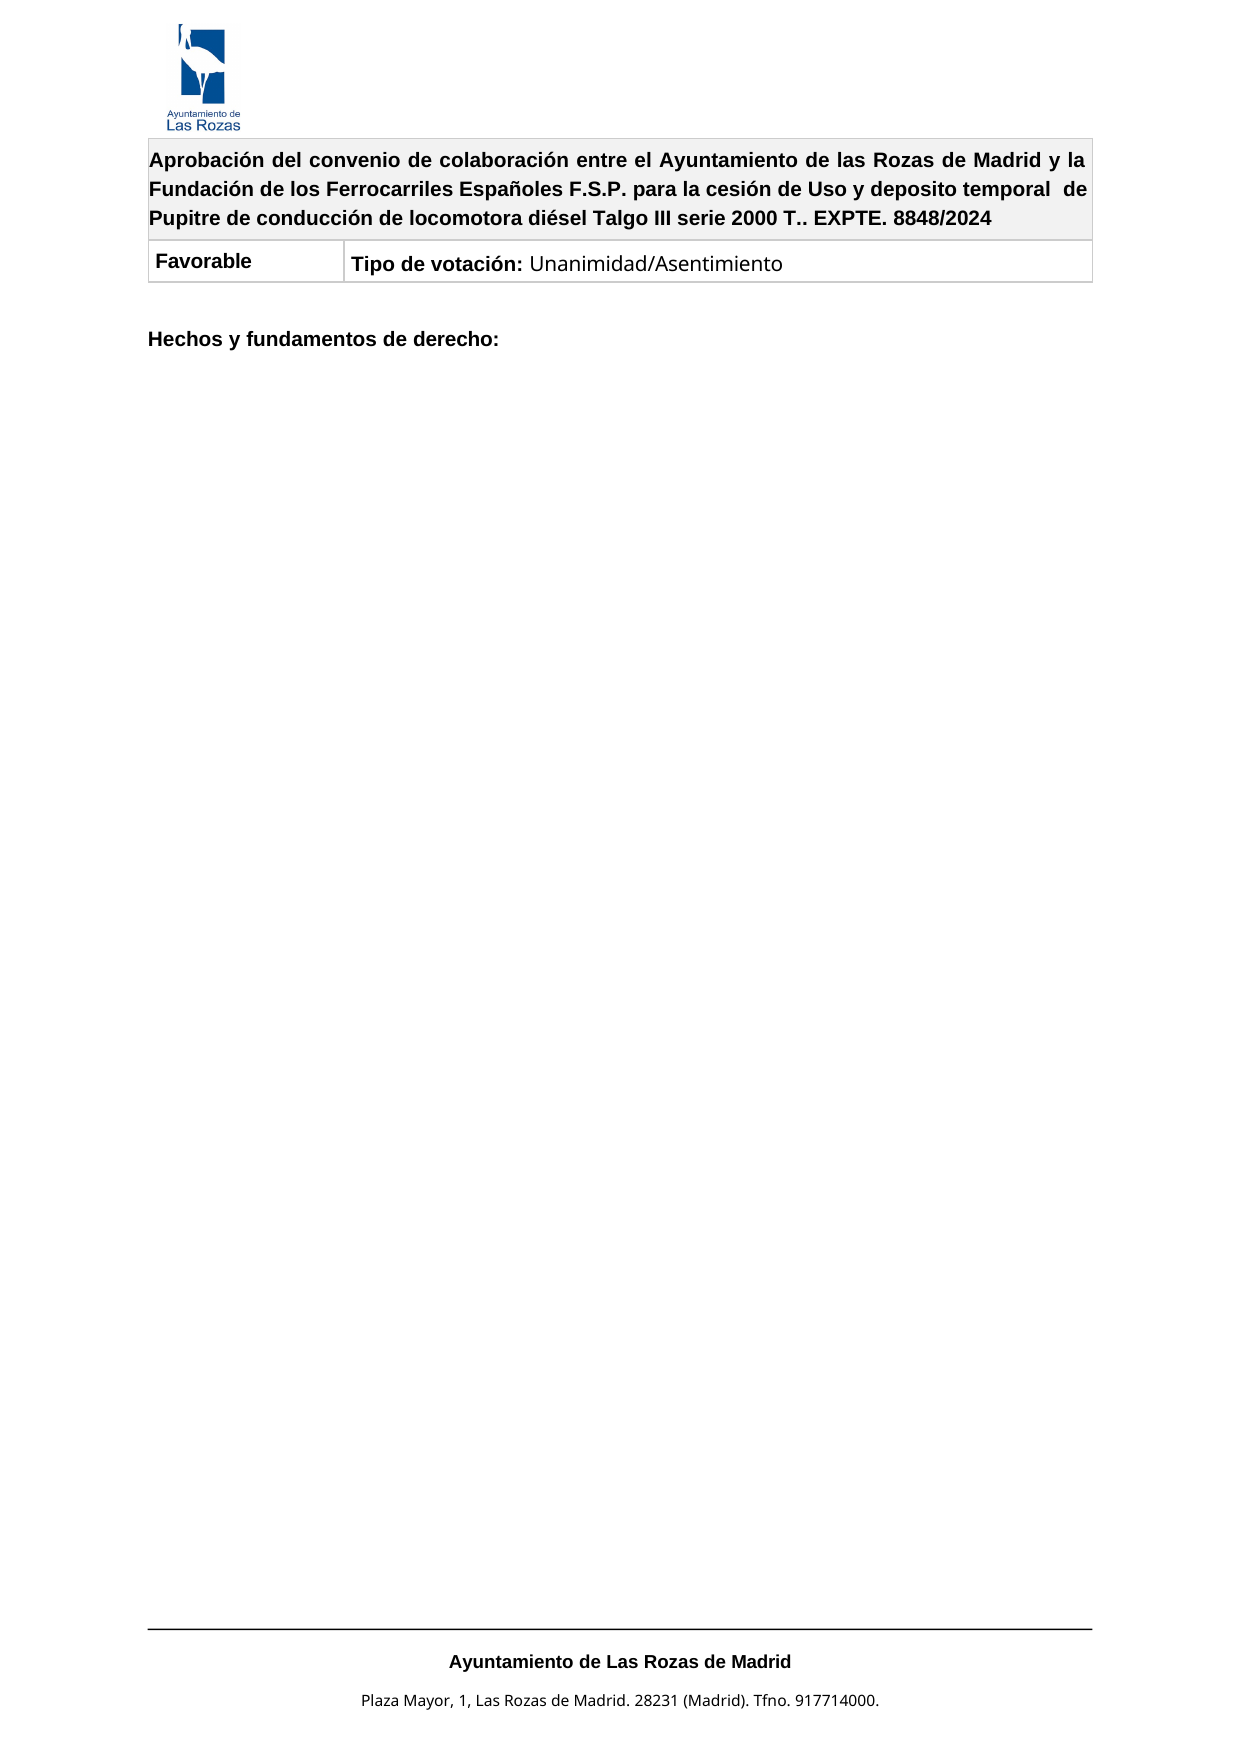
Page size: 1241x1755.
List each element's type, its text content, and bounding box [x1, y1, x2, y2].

table_cell Favorable [149, 241, 343, 281]
table_cell Tipo de votación: Unanimidad/Asentimiento [345, 241, 1092, 281]
table_header Aprobación del convenio de colaboración entre el Ayuntamiento de las Rozas de Madrid y la Fundación de los Ferrocarriles Españoles F.S.P. para la cesión de Uso y deposito temporal de Pupitre de conducción de locomotora diésel Talgo III serie 2000 T.. EXPTE. 8848/2024 [149, 139, 1092, 239]
subtitle Hechos y fundamentos de derecho: [148, 327, 1105, 351]
